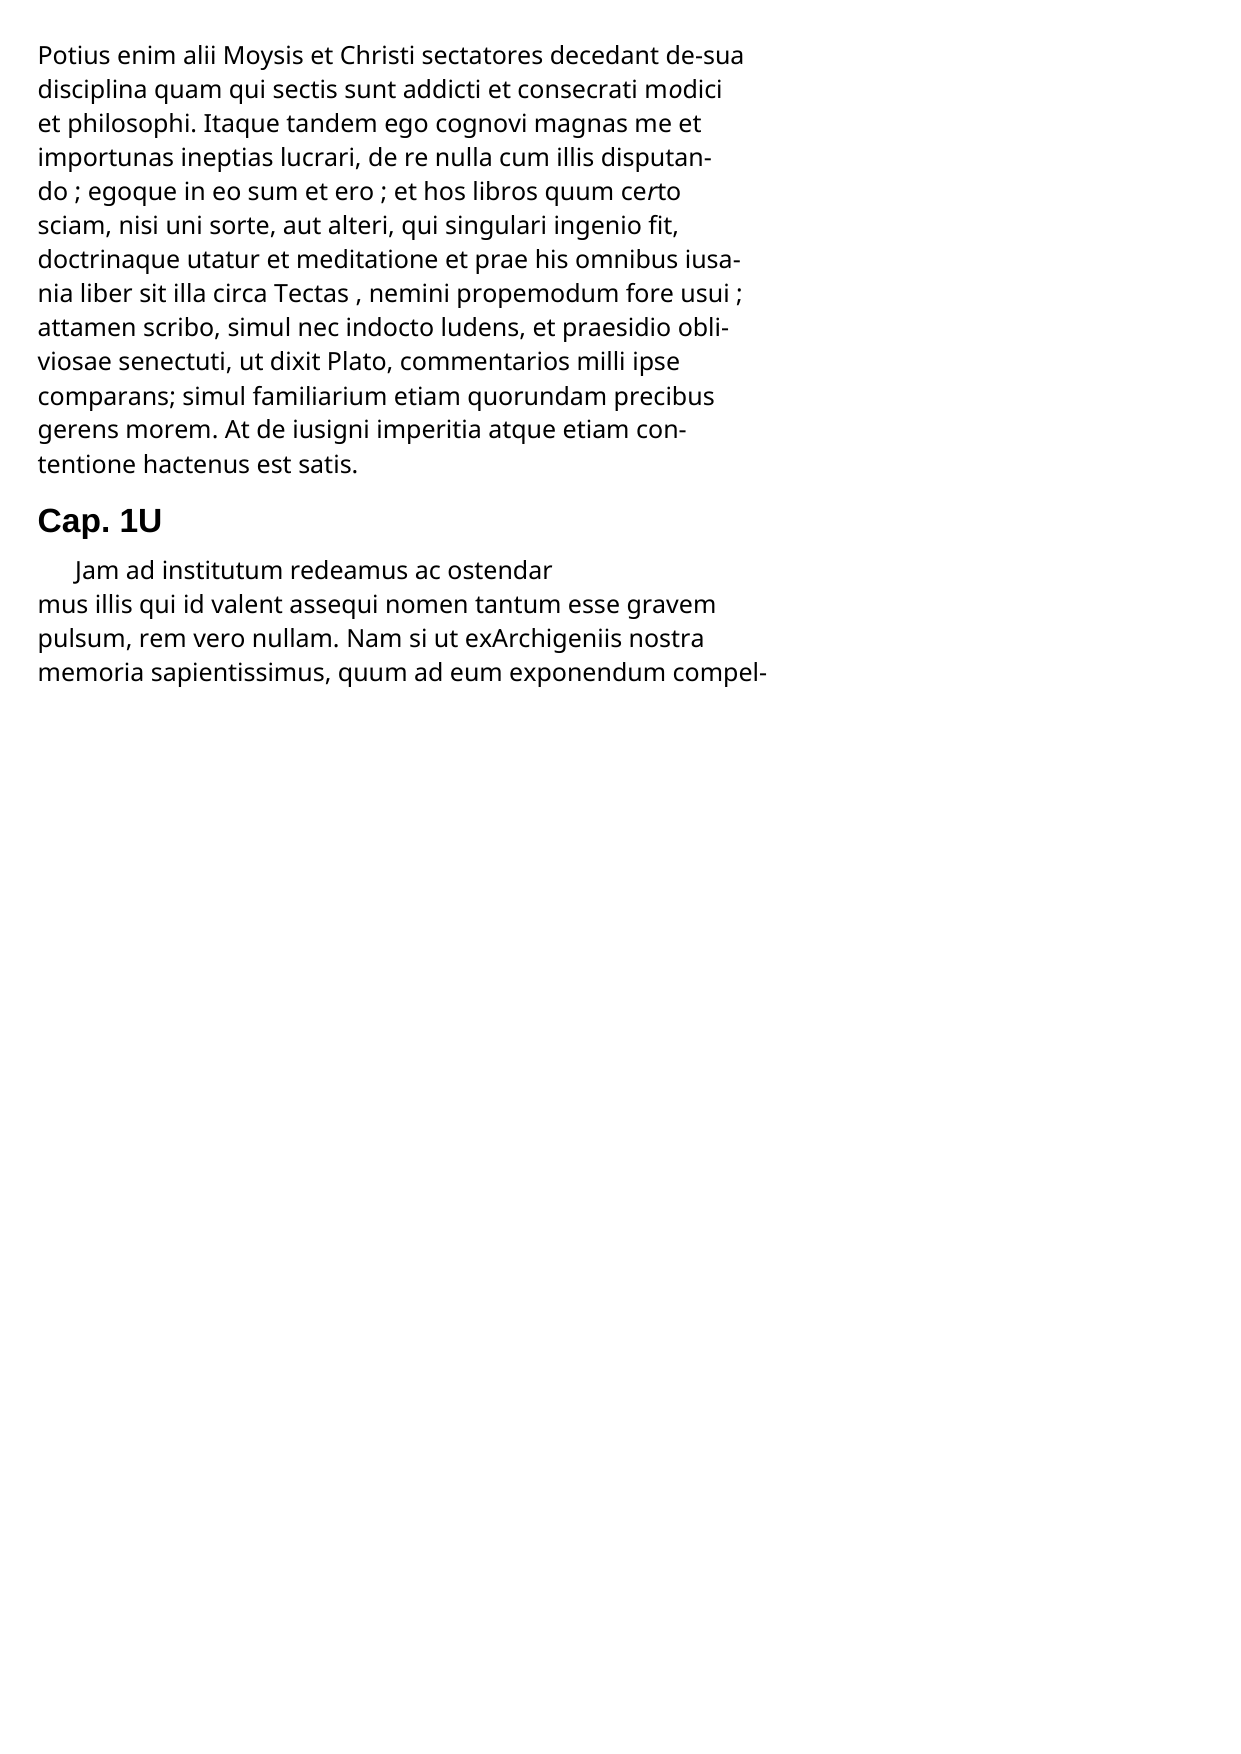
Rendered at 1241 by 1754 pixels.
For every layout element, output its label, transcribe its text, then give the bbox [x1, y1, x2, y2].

text Jam ad institutum redeamus ac ostendar mus illis qui id valent assequi nomen tantum esse gravem pulsum, rem vero nullam. Nam si ut exArchigeniis nostra memoria sapientissimus, quum ad eum exponendum compel- [37, 552, 1203, 688]
subtitle Cap. 1U [37, 501, 1203, 540]
text Potius enim alii Moysis et Christi sectatores decedant de-sua disciplina quam qui sectis sunt addicti et consecrati modici et philosophi. Itaque tandem ego cognovi magnas me et importunas ineptias lucrari, de re nulla cum illis disputan- do ; egoque in eo sum et ero ; et hos libros quum certo sciam, nisi uni sorte, aut alteri, qui singulari ingenio fit, doctrinaque utatur et meditatione et prae his omnibus iusa- nia liber sit illa circa Tectas , nemini propemodum fore usui ; attamen scribo, simul nec indocto ludens, et praesidio obli- viosae senectuti, ut dixit Plato, commentarios milli ipse comparans; simul familiarium etiam quorundam precibus gerens morem. At de iusigni imperitia atque etiam con- tentione hactenus est satis. [37, 37, 1203, 480]
